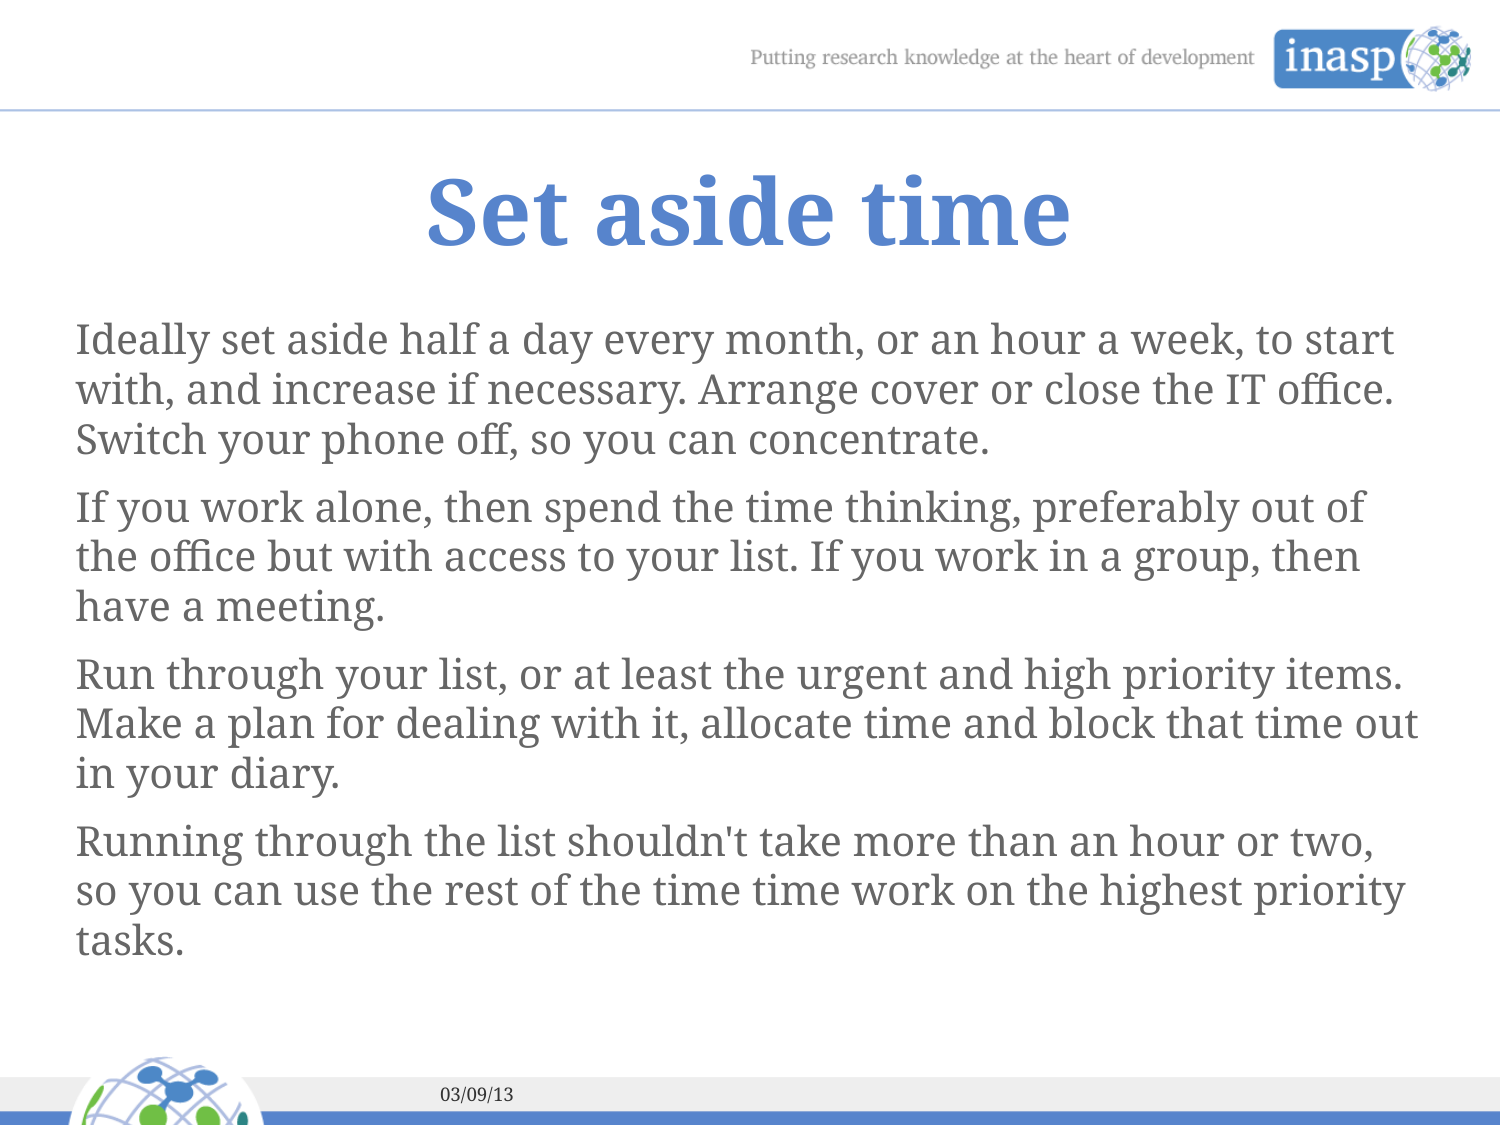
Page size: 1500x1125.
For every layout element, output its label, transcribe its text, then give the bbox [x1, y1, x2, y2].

picture [0, 0, 1500, 1125]
title Set aside time [75, 129, 1426, 313]
list Ideally set aside half a day every month, or an hour a week, to start with, and increase if necessary. Arrange cover or close the IT office. Switch your phone off, so you can concentrate. If you work alone, then spend the time thinking, preferably out of the office but with access to your list. If you work in a group, then have a meeting. Run through your list, or at least the urgent and high priority items. Make a plan for dealing with it, allocate time and block that time out in your diary. Running through the list shouldn't take more than an hour or two, so you can use the rest of the time time work on the highest priority tasks. [75, 313, 1426, 967]
